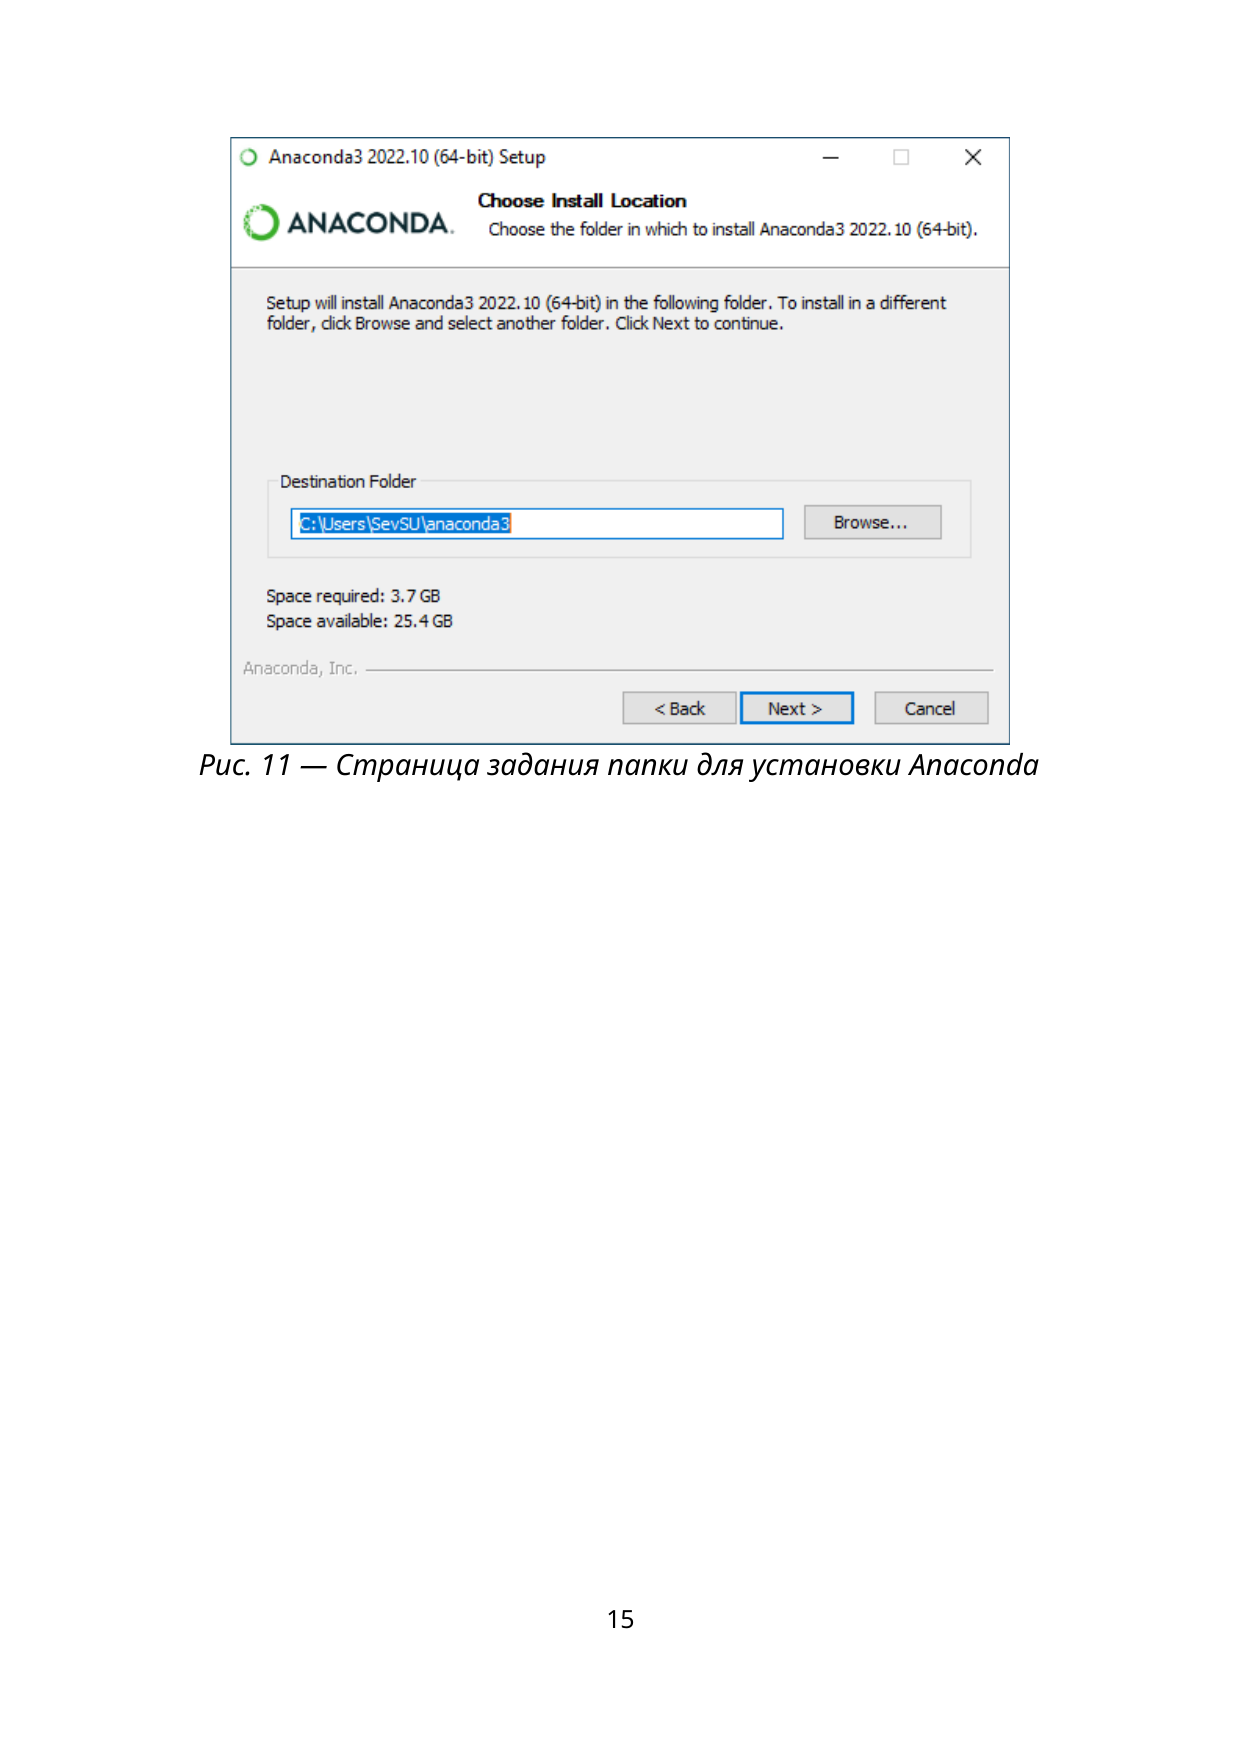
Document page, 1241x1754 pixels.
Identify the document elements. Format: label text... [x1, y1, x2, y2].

text Рис. 11 — Страница задания папки для установки Anaconda [118, 118, 1122, 784]
picture [230, 137, 1010, 745]
